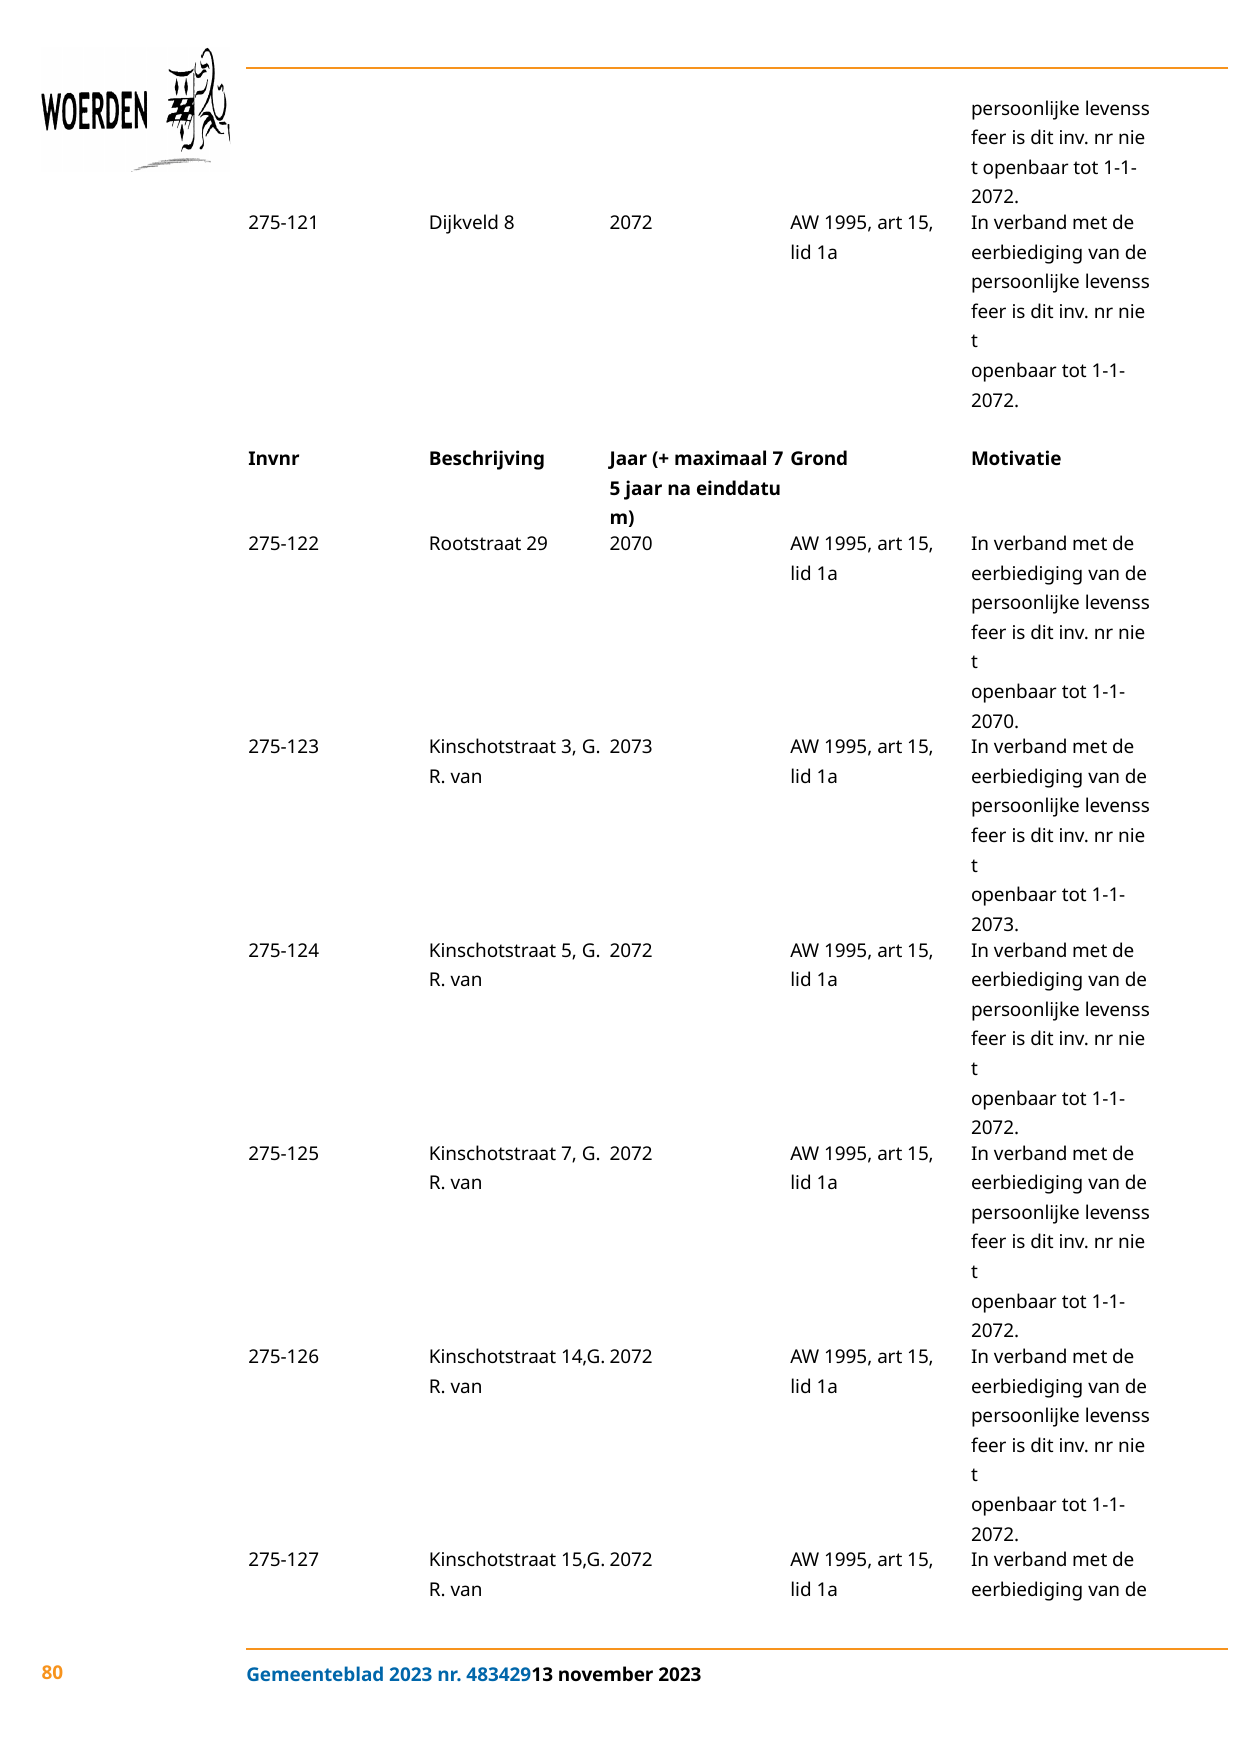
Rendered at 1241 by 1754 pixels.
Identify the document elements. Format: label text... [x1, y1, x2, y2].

table_header Jaar (+ maximaal 75 jaar na einddatum) [609, 445, 790, 530]
table_cell Kinschotstraat 3, G.R. van [429, 734, 609, 937]
table_cell 275-126 [248, 1343, 429, 1546]
table_cell AW 1995, art 15, lid 1a [790, 530, 971, 733]
table_cell AW 1995, art 15, lid 1a [790, 209, 971, 412]
table_cell 275-124 [248, 937, 429, 1140]
table_cell In verband met de eerbiediging van de persoonlijke levenssfeer is dit inv. nr niet openbaar tot 1-1-2072. [971, 1140, 1152, 1343]
table_cell 2072 [609, 1140, 790, 1343]
table_cell 2072 [609, 937, 790, 1140]
table_cell Kinschotstraat 5, G.R. van [429, 937, 609, 1140]
table_cell Dijkveld 8 [429, 209, 609, 412]
table_cell Kinschotstraat 14,G.R. van [429, 1343, 609, 1546]
table_cell In verband met de eerbiediging van de [971, 1546, 1152, 1602]
table_cell AW 1995, art 15, lid 1a [790, 937, 971, 1140]
table_cell 275-125 [248, 1140, 429, 1343]
table_cell [790, 95, 971, 209]
table_cell 2073 [609, 734, 790, 937]
table_header Invnr [248, 445, 429, 530]
table_cell persoonlijke levenssfeer is dit inv. nr niet openbaar tot 1-1-2072. [971, 95, 1152, 209]
table_cell AW 1995, art 15, lid 1a [790, 734, 971, 937]
table_cell [248, 95, 429, 209]
picture [41, 47, 231, 172]
table_cell 2070 [609, 530, 790, 733]
table_cell Kinschotstraat 15,G.R. van [429, 1546, 609, 1602]
table_cell AW 1995, art 15, lid 1a [790, 1140, 971, 1343]
table_cell 2072 [609, 1546, 790, 1602]
table_cell Rootstraat 29 [429, 530, 609, 733]
table_cell [429, 95, 609, 209]
table_cell In verband met de eerbiediging van de persoonlijke levenssfeer is dit inv. nr niet openbaar tot 1-1-2072. [971, 1343, 1152, 1546]
table_cell In verband met de eerbiediging van de persoonlijke levenssfeer is dit inv. nr niet openbaar tot 1-1-2072. [971, 937, 1152, 1140]
table_cell 275-123 [248, 734, 429, 937]
table_cell 275-127 [248, 1546, 429, 1602]
table_cell In verband met de eerbiediging van de persoonlijke levenssfeer is dit inv. nr niet openbaar tot 1-1-2073. [971, 734, 1152, 937]
table_header Motivatie [971, 445, 1152, 530]
table_cell AW 1995, art 15, lid 1a [790, 1546, 971, 1602]
table_cell In verband met de eerbiediging van de persoonlijke levenssfeer is dit inv. nr niet openbaar tot 1-1-2072. [971, 209, 1152, 412]
table_cell In verband met de eerbiediging van de persoonlijke levenssfeer is dit inv. nr niet openbaar tot 1-1-2070. [971, 530, 1152, 733]
table_cell [609, 95, 790, 209]
table_cell 275-122 [248, 530, 429, 733]
table_cell Kinschotstraat 7, G.R. van [429, 1140, 609, 1343]
table_header Grond [790, 445, 971, 530]
table_cell 2072 [609, 209, 790, 412]
table_cell 2072 [609, 1343, 790, 1546]
table_cell 275-121 [248, 209, 429, 412]
table_cell AW 1995, art 15, lid 1a [790, 1343, 971, 1546]
table_header Beschrijving [429, 445, 609, 530]
